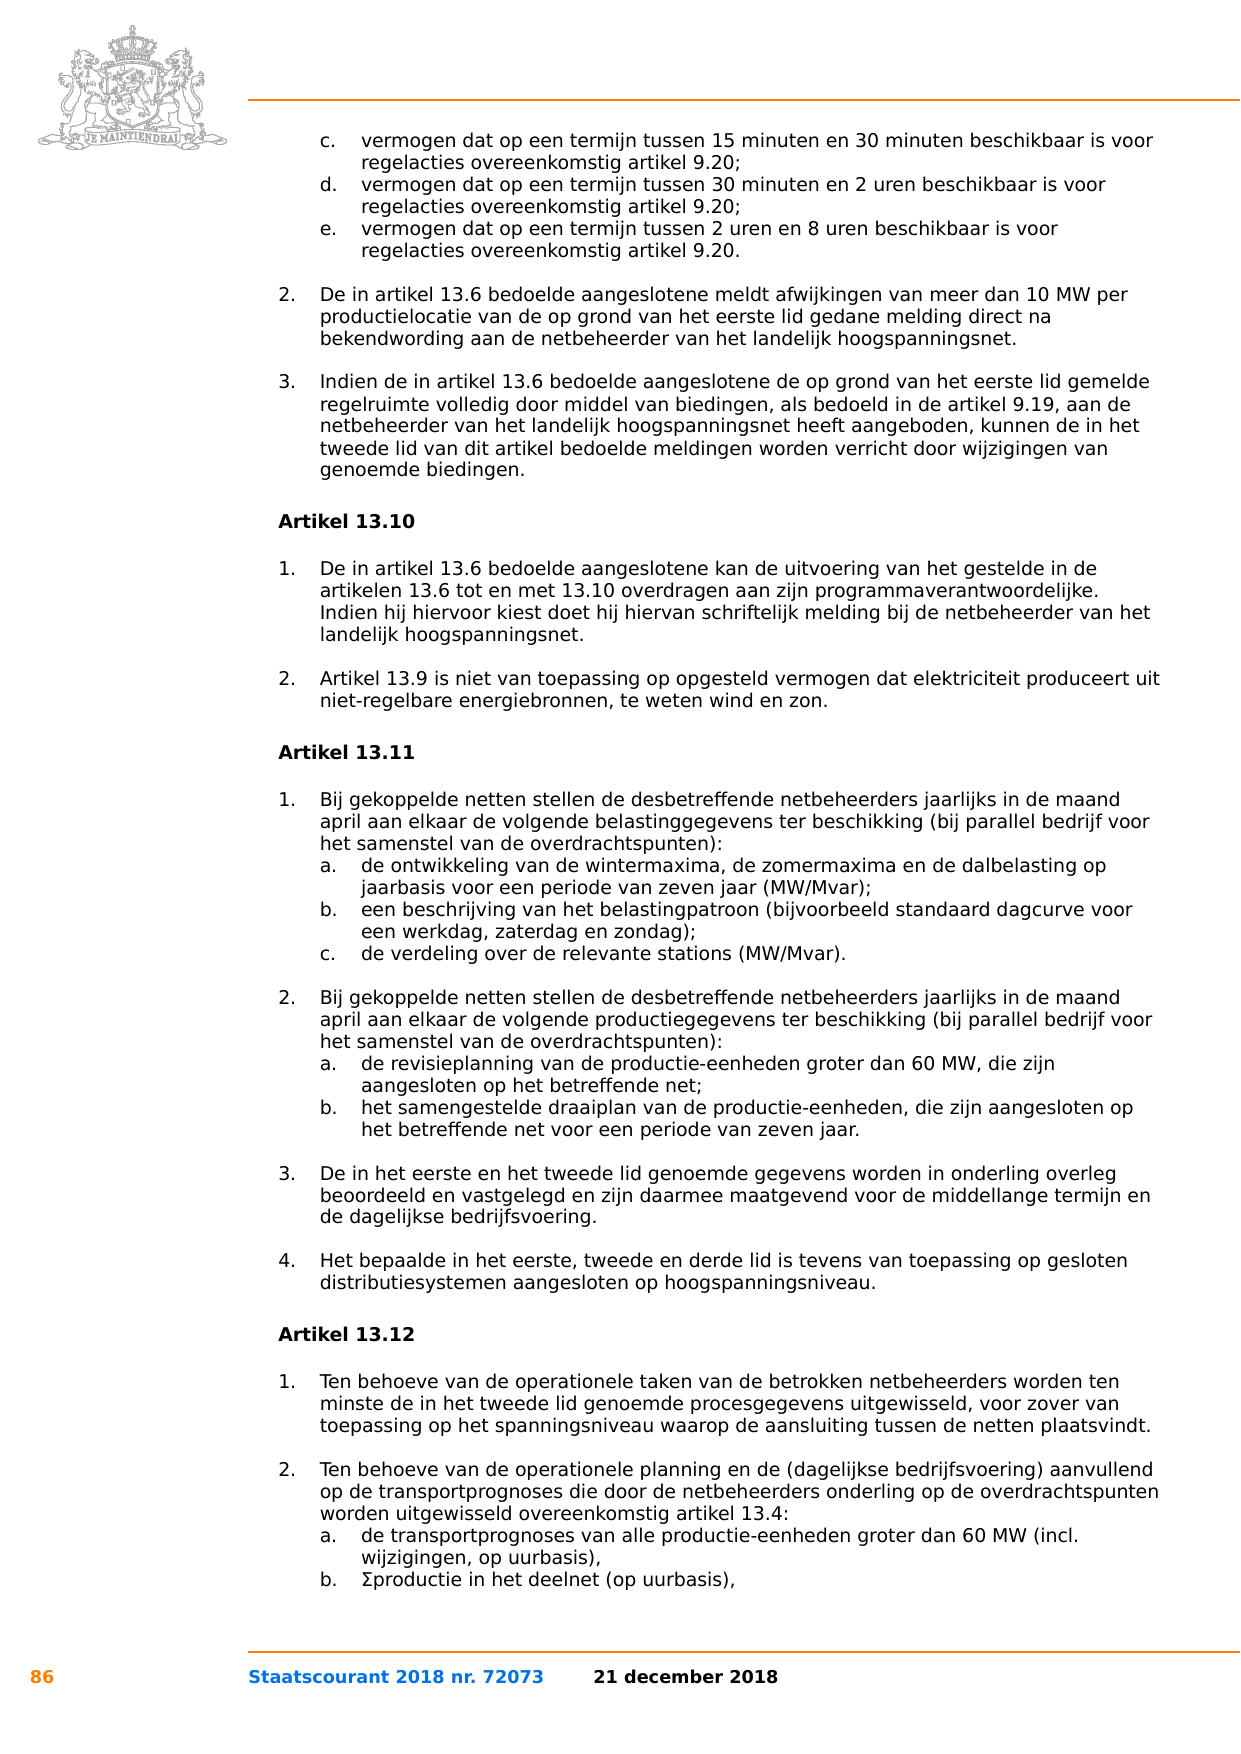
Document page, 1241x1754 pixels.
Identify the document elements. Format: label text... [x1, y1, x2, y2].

text 2. Bij gekoppelde netten stellen de desbetreffende netbeheerders jaarlijks in de maand april aan elkaar de volgende productiegegevens ter beschikking (bij parallel bedrijf voor het samenstel van de overdrachtspunten): [278, 987, 1163, 1053]
text 1. Bij gekoppelde netten stellen de desbetreffende netbeheerders jaarlijks in de maand april aan elkaar de volgende belastinggegevens ter beschikking (bij parallel bedrijf voor het samenstel van de overdrachtspunten): [278, 789, 1163, 855]
picture [38, 25, 227, 150]
text b. Σproductie in het deelnet (op uurbasis), [319, 1569, 1163, 1591]
text 1. Ten behoeve van de operationele taken van de betrokken netbeheerders worden ten minste de in het tweede lid genoemde procesgegevens uitgewisseld, voor zover van toepassing op het spanningsniveau waarop de aansluiting tussen de netten plaatsvindt. [278, 1371, 1163, 1437]
text a. de revisieplanning van de productie-eenheden groter dan 60 MW, die zijn aangesloten op het betreffende net; [319, 1053, 1163, 1097]
subtitle Artikel 13.11 [278, 742, 1163, 764]
text c. de verdeling over de relevante stations (MW/Mvar). [319, 943, 1163, 965]
text 2. Artikel 13.9 is niet van toepassing op opgesteld vermogen dat elektriciteit produceert uit niet-regelbare energiebronnen, te weten wind en zon. [278, 668, 1163, 712]
text a. de ontwikkeling van de wintermaxima, de zomermaxima en de dalbelasting op jaarbasis voor een periode van zeven jaar (MW/Mvar); [319, 855, 1163, 899]
text 3. De in het eerste en het tweede lid genoemde gegevens worden in onderling overleg beoordeeld en vastgelegd en zijn daarmee maatgevend voor de middellange termijn en de dagelijkse bedrijfsvoering. [278, 1162, 1163, 1228]
text c. vermogen dat op een termijn tussen 15 minuten en 30 minuten beschikbaar is voor regelacties overeenkomstig artikel 9.20; [319, 130, 1163, 174]
text 4. Het bepaalde in het eerste, tweede en derde lid is tevens van toepassing op gesloten distributiesystemen aangesloten op hoogspanningsniveau. [278, 1250, 1163, 1294]
text 2. De in artikel 13.6 bedoelde aangeslotene meldt afwijkingen van meer dan 10 MW per productielocatie van de op grond van het eerste lid gedane melding direct na bekendwording aan de netbeheerder van het landelijk hoogspanningsnet. [278, 284, 1163, 349]
text 1. De in artikel 13.6 bedoelde aangeslotene kan de uitvoering van het gestelde in de artikelen 13.6 tot en met 13.10 overdragen aan zijn programmaverantwoordelijke. Indien hij hiervoor kiest doet hij hiervan schriftelijk melding bij de netbeheerder van het landelijk hoogspanningsnet. [278, 558, 1163, 646]
text d. vermogen dat op een termijn tussen 30 minuten en 2 uren beschikbaar is voor regelacties overeenkomstig artikel 9.20; [319, 174, 1163, 218]
text a. de transportprognoses van alle productie-eenheden groter dan 60 MW (incl. wijzigingen, op uurbasis), [319, 1525, 1163, 1569]
text b. het samengestelde draaiplan van de productie-eenheden, die zijn aangesloten op het betreffende net voor een periode van zeven jaar. [319, 1097, 1163, 1141]
text 3. Indien de in artikel 13.6 bedoelde aangeslotene de op grond van het eerste lid gemelde regelruimte volledig door middel van biedingen, als bedoeld in de artikel 9.19, aan de netbeheerder van het landelijk hoogspanningsnet heeft aangeboden, kunnen de in het tweede lid van dit artikel bedoelde meldingen worden verricht door wijzigingen van genoemde biedingen. [278, 371, 1163, 481]
subtitle Artikel 13.12 [278, 1324, 1163, 1346]
text 2. Ten behoeve van de operationele planning en de (dagelijkse bedrijfsvoering) aanvullend op de transportprognoses die door de netbeheerders onderling op de overdrachtspunten worden uitgewisseld overeenkomstig artikel 13.4: [278, 1459, 1163, 1525]
subtitle Artikel 13.10 [278, 511, 1163, 533]
text b. een beschrijving van het belastingpatroon (bijvoorbeeld standaard dagcurve voor een werkdag, zaterdag en zondag); [319, 899, 1163, 943]
text e. vermogen dat op een termijn tussen 2 uren en 8 uren beschikbaar is voor regelacties overeenkomstig artikel 9.20. [319, 218, 1163, 262]
